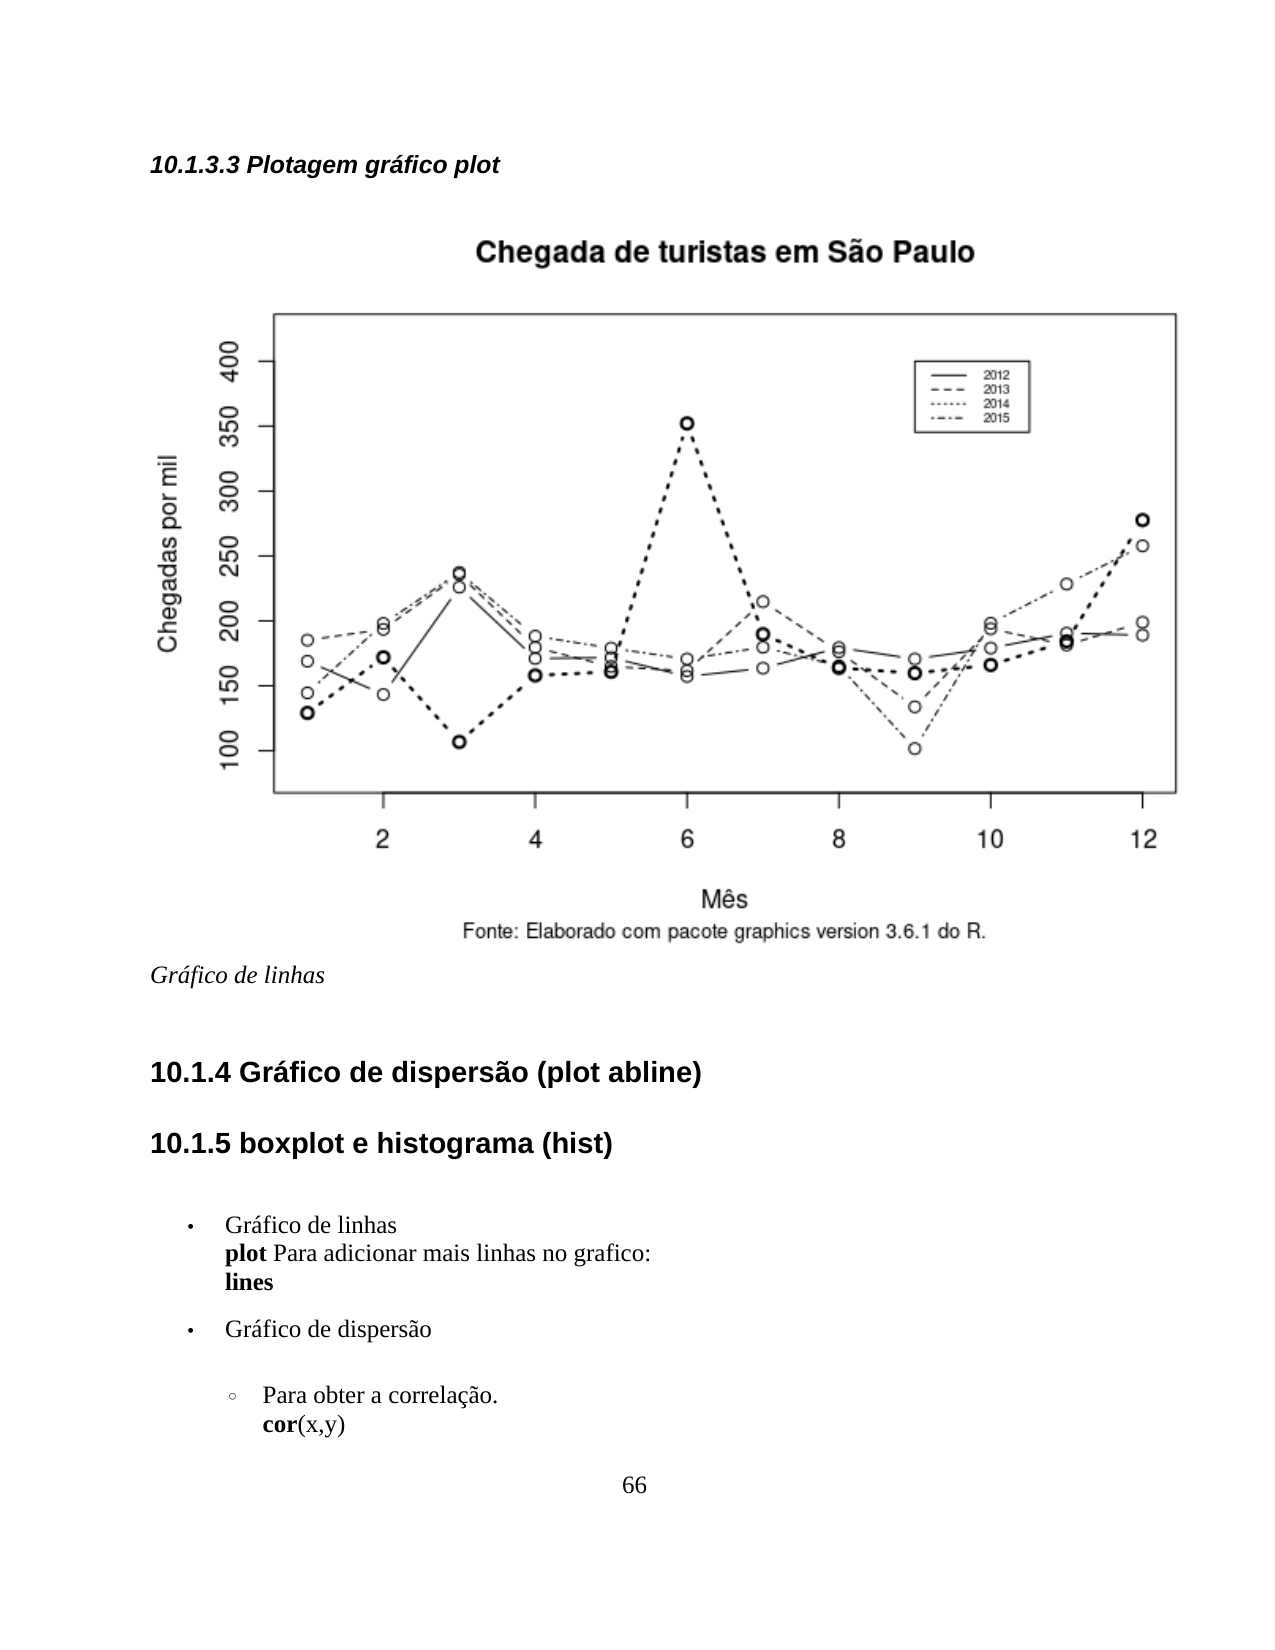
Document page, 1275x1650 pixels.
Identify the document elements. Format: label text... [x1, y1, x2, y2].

text Gráfico de linhas [150, 960, 1125, 989]
subtitle 10.1.3.3 Plotagem gráfico plot [150, 150, 1125, 178]
picture [150, 191, 1240, 948]
subtitle 10.1.5 boxplot e histograma (hist) [150, 1126, 1125, 1159]
subtitle 10.1.4 Gráfico de dispersão (plot abline) [150, 1055, 1125, 1088]
list Para obter a correlação. cor(x,y) [225, 1380, 1125, 1438]
list Gráfico de linhas plot Para adicionar mais linhas no grafico: lines [187, 1210, 1125, 1296]
list Gráfico de dispersão [187, 1314, 1125, 1371]
